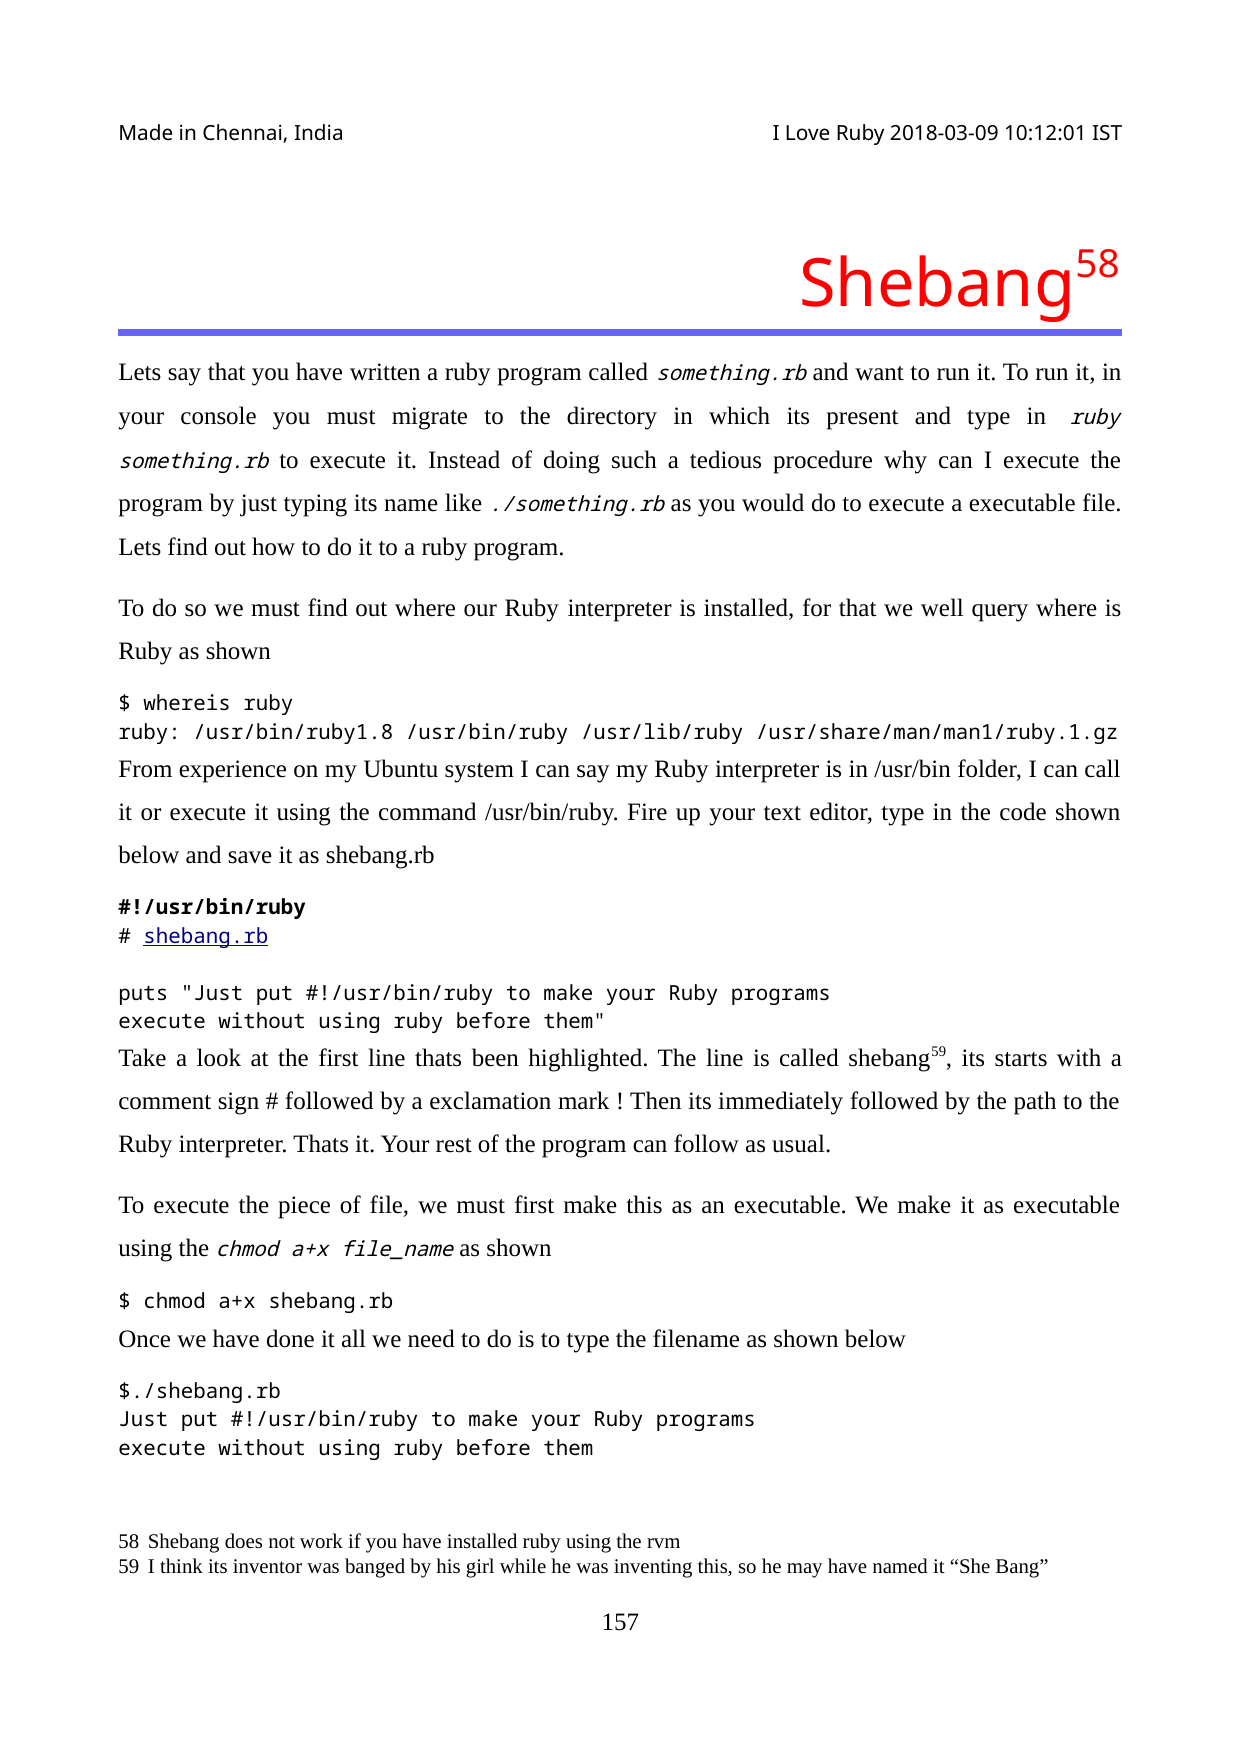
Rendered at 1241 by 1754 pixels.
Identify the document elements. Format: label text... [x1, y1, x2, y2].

text Once we have done it all we need to do is to type the filename as shown below [118, 1324, 1122, 1353]
text Shebang does not work if you have installed ruby using the rvm [118, 1529, 1122, 1553]
text Lets say that you have written a ruby program called something.rb and want to run it. To run it, in your console you must migrate to the directory in which its present and type in ruby something.rb to execute it. Instead of doing such a tedious procedure why can I execute the program by just typing its name like ./something.rb as you would do to execute a executable file. Lets find out how to do it to a ruby program. [118, 357, 1122, 561]
text Take a look at the first line thats been highlighted. The line is called shebang, its starts with a comment sign # followed by a exclamation mark ! Then its immediately followed by the path to the Ruby interpreter. Thats it. Your rest of the program can follow as usual. [118, 1043, 1122, 1158]
text puts "Just put #!/usr/bin/ruby to make your Ruby programs [118, 978, 1122, 1006]
text Just put #!/usr/bin/ruby to make your Ruby programs [118, 1404, 1122, 1433]
text execute without using ruby before them" [118, 1006, 1122, 1034]
subtitle Shebang [118, 233, 1122, 329]
text From experience on my Ubuntu system I can say my Ruby interpreter is in /usr/bin folder, I can call it or execute it using the command /usr/bin/ruby. Fire up your text editor, type in the code shown below and save it as shebang.rb [118, 754, 1122, 869]
text To do so we must find out where our Ruby interpreter is installed, for that we well query where is Ruby as shown [118, 593, 1122, 665]
text To execute the piece of file, we must first make this as an executable. We make it as executable using the chmod a+x file_name as shown [118, 1190, 1122, 1263]
text I think its inventor was banged by his girl while he was inventing this, so he may have named it “She Bang” [118, 1553, 1122, 1578]
text ruby: /usr/bin/ruby1.8 /usr/bin/ruby /usr/lib/ruby /usr/share/man/man1/ruby.1.gz [118, 717, 1122, 745]
text # shebang.rb [118, 921, 1122, 949]
text #!/usr/bin/ruby [118, 892, 1122, 921]
text $ chmod a+x shebang.rb [118, 1287, 1122, 1315]
text $ whereis ruby [118, 688, 1122, 717]
text execute without using ruby before them [118, 1433, 1122, 1461]
text $./shebang.rb [118, 1376, 1122, 1404]
